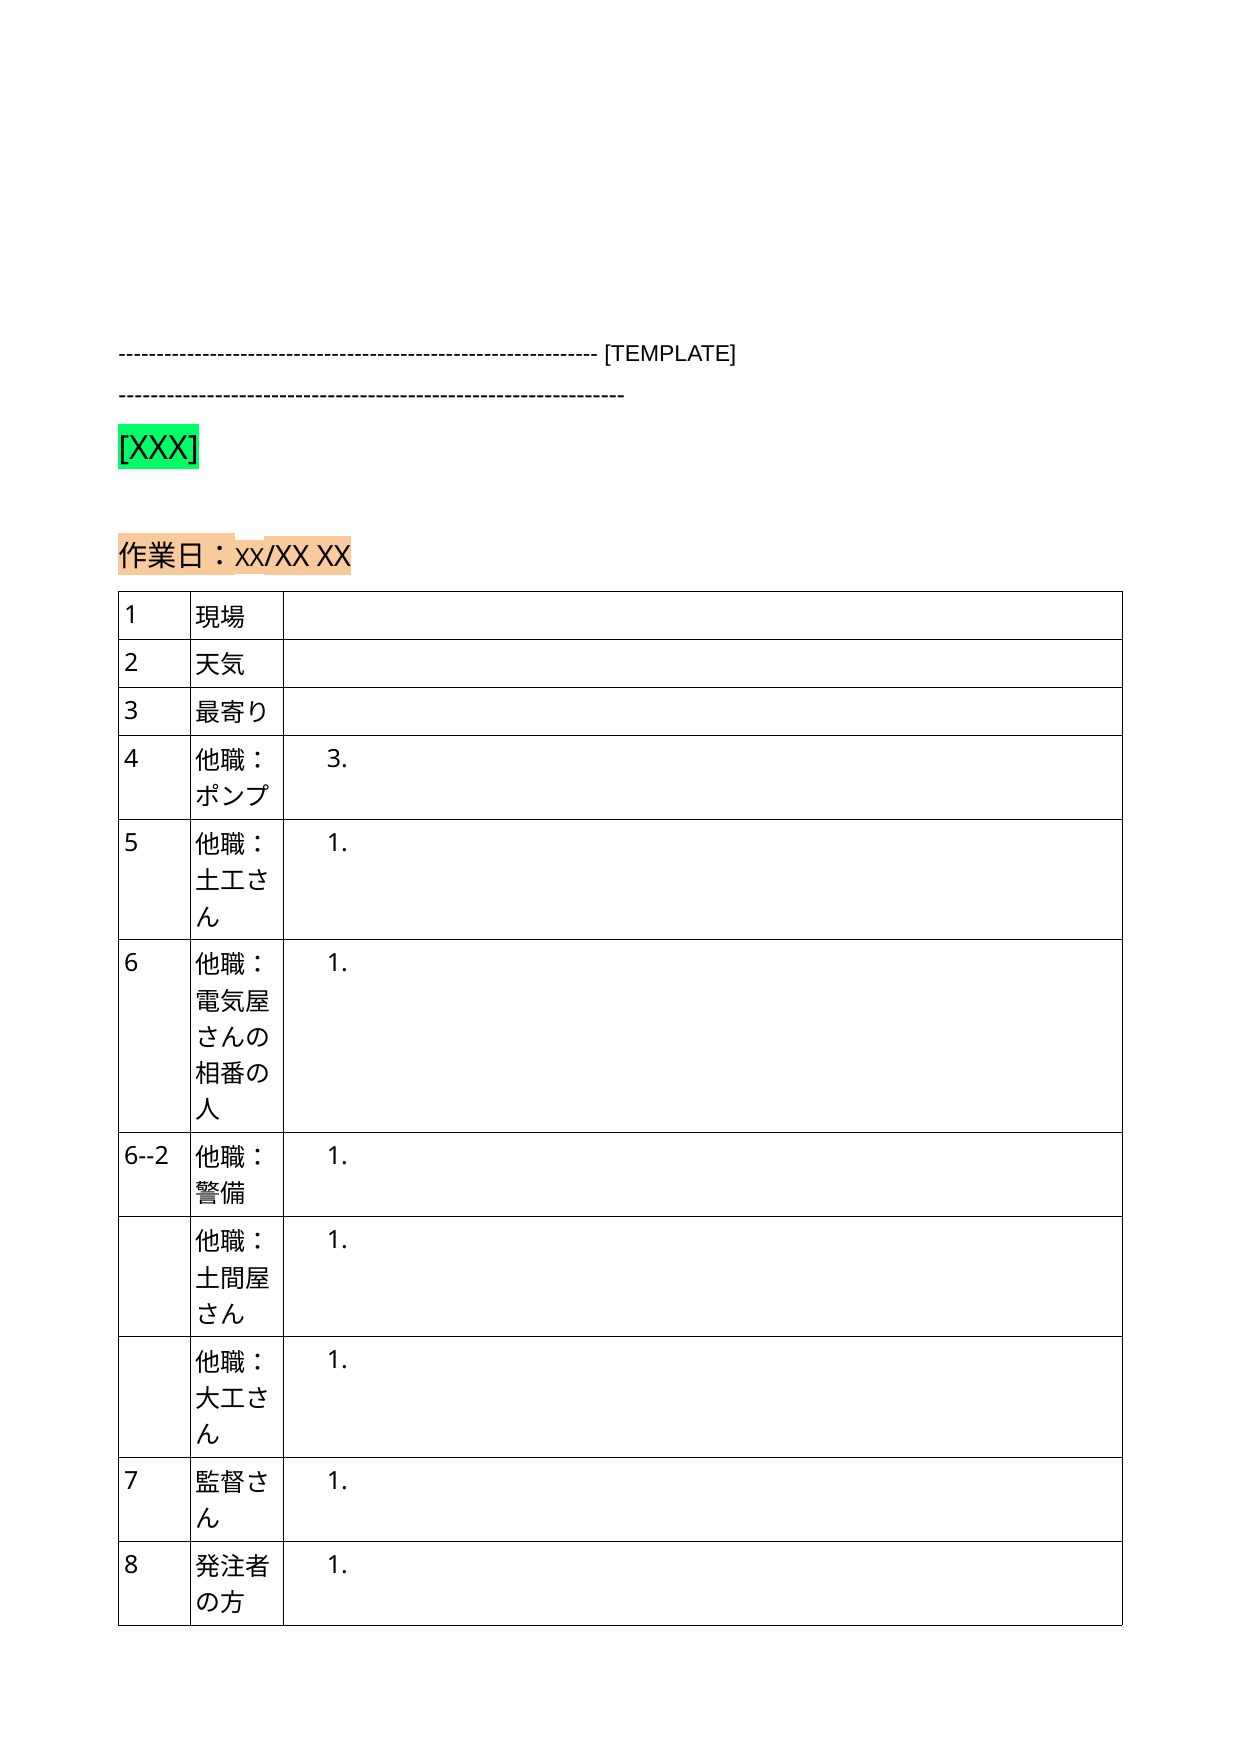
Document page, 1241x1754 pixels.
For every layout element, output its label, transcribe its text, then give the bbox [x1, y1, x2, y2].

table_cell 6 [119, 940, 190, 1132]
table_cell [284, 940, 1122, 1132]
table_cell 他職：土工さん [191, 820, 283, 939]
table_cell [284, 820, 1122, 939]
text --------------------------------------------------------------- [TEMPLATE] [118, 340, 1122, 367]
table_cell [284, 736, 1122, 819]
table_cell 2 [119, 640, 190, 687]
table_cell 他職：土間屋さん [191, 1217, 283, 1336]
table_cell 天気 [191, 640, 283, 687]
table_cell [284, 1337, 1122, 1457]
table_header [284, 592, 1122, 639]
table_cell 他職：電気屋さんの相番の人 [191, 940, 283, 1132]
table_cell 発注者の方 [191, 1542, 283, 1625]
text [XXX] [118, 424, 1122, 469]
table_cell 最寄り [191, 688, 283, 735]
table_cell [284, 1217, 1122, 1336]
table_cell 7 [119, 1458, 190, 1541]
table_cell [119, 1337, 190, 1457]
table_cell 3 [119, 688, 190, 735]
table_cell 他職：警備 [191, 1133, 283, 1216]
table_header 1 [119, 592, 190, 639]
table_header 現場 [191, 592, 283, 639]
table_cell 8 [119, 1542, 190, 1625]
table_cell 5 [119, 820, 190, 939]
table_cell [284, 688, 1122, 735]
text 作業日：XX/XX XX [118, 533, 1122, 575]
table_cell 6--2 [119, 1133, 190, 1216]
table_cell 他職：大工さん [191, 1337, 283, 1457]
table_cell 他職：ポンプ [191, 736, 283, 819]
table_cell [284, 1458, 1122, 1541]
text --------------------------------------------------------------- [118, 377, 1122, 411]
table_cell [284, 640, 1122, 687]
table_cell 4 [119, 736, 190, 819]
table_cell [119, 1217, 190, 1336]
table_cell [284, 1133, 1122, 1216]
table_cell 監督さん [191, 1458, 283, 1541]
table_cell [284, 1542, 1122, 1625]
